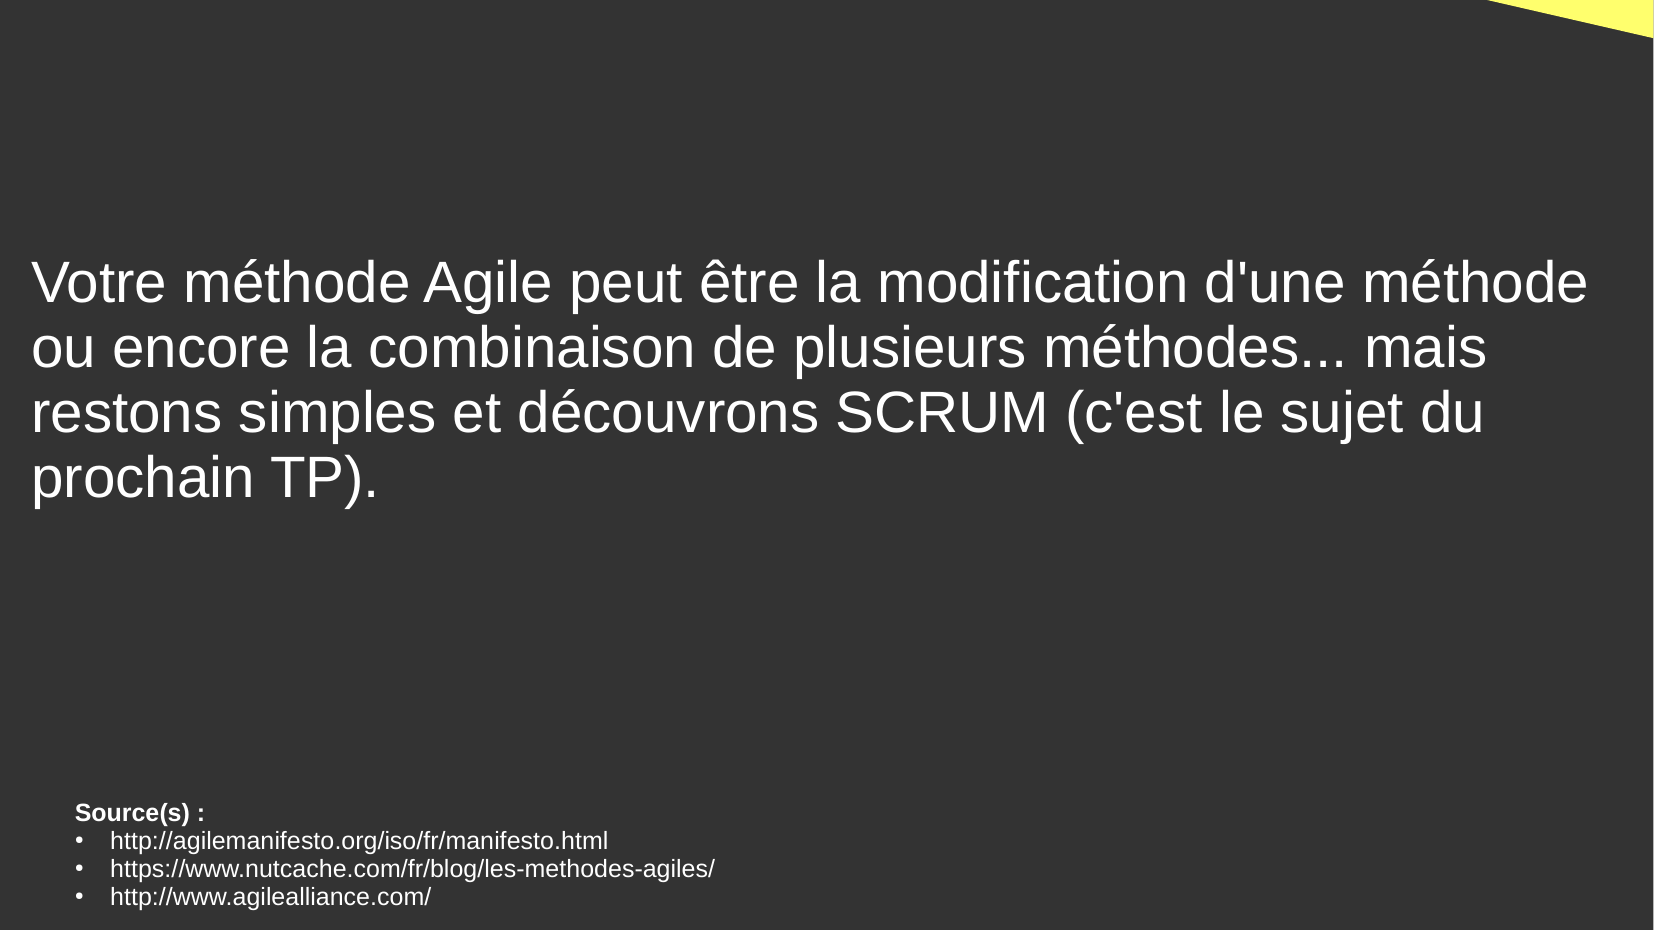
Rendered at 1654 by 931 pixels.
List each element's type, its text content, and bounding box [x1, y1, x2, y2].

text_box Source(s) : http://agilemanifesto.org/iso/fr/manifesto.html https://www.nutcache.com/fr/blog/les-methodes-agiles/ http://www.agilealliance.com/ [60, 791, 1546, 919]
title Votre méthode Agile peut être la modification d'une méthode ou encore la combinaison de plusieurs méthodes... mais restons simples et découvrons SCRUM (c'est le sujet du prochain TP). [31, 249, 1622, 510]
text_box [1487, 0, 1654, 39]
